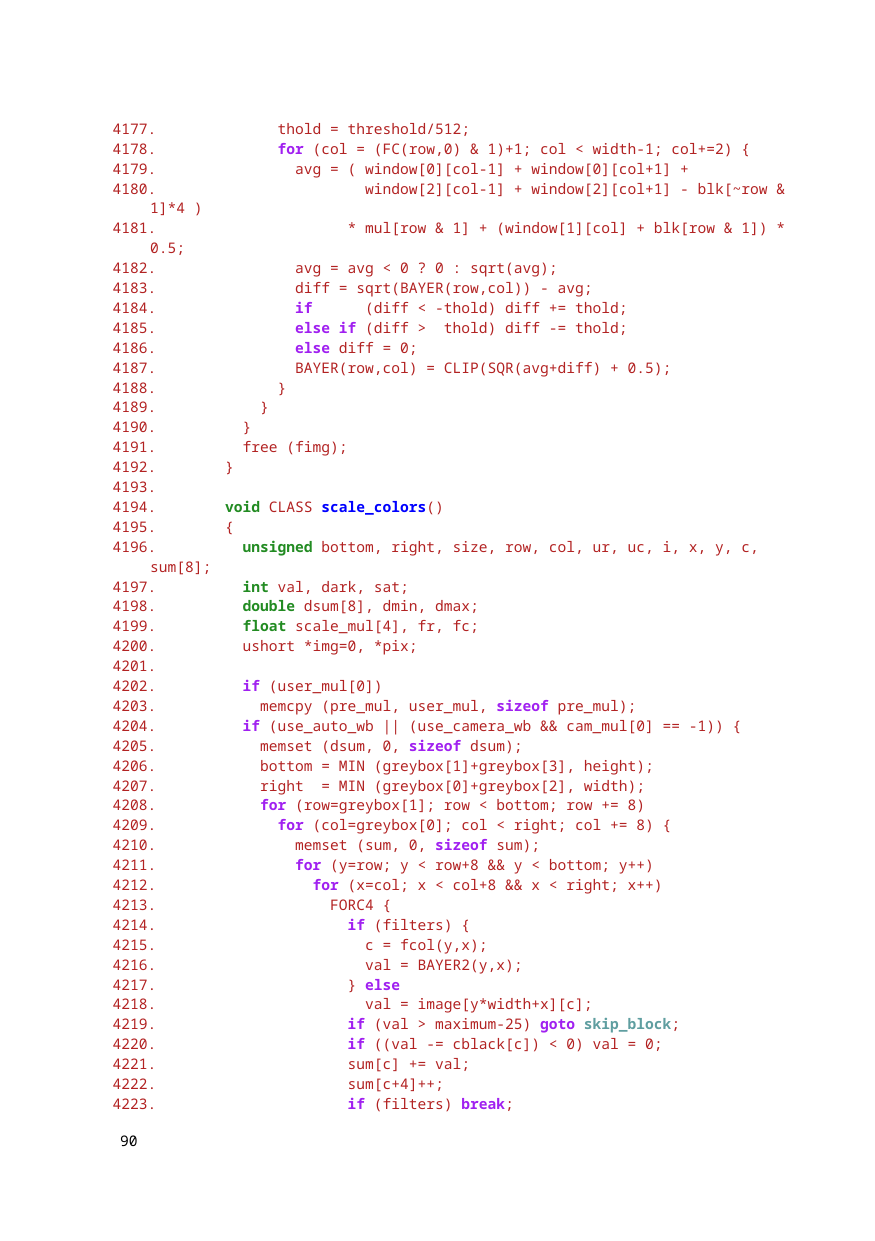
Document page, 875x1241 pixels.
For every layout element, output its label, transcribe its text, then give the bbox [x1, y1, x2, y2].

list avg = avg < 0 ? 0 : sqrt(avg); [112, 258, 799, 278]
list val = image[y*width+x][c]; [112, 994, 799, 1014]
list double dsum[8], dmin, dmax; [112, 596, 799, 616]
list FORC4 { [112, 895, 799, 914]
list right = MIN (greybox[0]+greybox[2], width); [112, 775, 799, 795]
list memset (sum, 0, sizeof sum); [112, 835, 799, 855]
list diff = sqrt(BAYER(row,col)) - avg; [112, 278, 799, 298]
list sum[c+4]++; [112, 1074, 799, 1094]
list } else [112, 974, 799, 994]
list void CLASS scale_colors() [112, 497, 799, 517]
list if (val > maximum-25) goto skip_block; [112, 1014, 799, 1034]
list window[2][col-1] + window[2][col+1] - blk[~row & 1]*4 ) [112, 178, 799, 218]
list avg = ( window[0][col-1] + window[0][col+1] + [112, 158, 799, 178]
list val = BAYER2(y,x); [112, 954, 799, 974]
list for (col=greybox[0]; col < right; col += 8) { [112, 815, 799, 835]
list thold = threshold/512; [112, 119, 799, 139]
list if (filters) { [112, 914, 799, 934]
list } [112, 457, 799, 477]
list if (diff < -thold) diff += thold; [112, 298, 799, 318]
list { [112, 517, 799, 537]
list free (fimg); [112, 437, 799, 457]
list ushort *img=0, *pix; [112, 636, 799, 656]
list memset (dsum, 0, sizeof dsum); [112, 736, 799, 755]
list int val, dark, sat; [112, 576, 799, 596]
list for (col = (FC(row,0) & 1)+1; col < width-1; col+=2) { [112, 139, 799, 158]
list if (filters) break; [112, 1094, 799, 1113]
list unsigned bottom, right, size, row, col, ur, uc, i, x, y, c, sum[8]; [112, 537, 799, 576]
list } [112, 377, 799, 397]
list BAYER(row,col) = CLIP(SQR(avg+diff) + 0.5); [112, 357, 799, 377]
list memcpy (pre_mul, user_mul, sizeof pre_mul); [112, 696, 799, 716]
list else if (diff > thold) diff -= thold; [112, 318, 799, 338]
list else diff = 0; [112, 338, 799, 357]
list for (x=col; x < col+8 && x < right; x++) [112, 875, 799, 895]
list if (user_mul[0]) [112, 676, 799, 696]
list c = fcol(y,x); [112, 934, 799, 954]
list float scale_mul[4], fr, fc; [112, 616, 799, 636]
list sum[c] += val; [112, 1054, 799, 1074]
list } [112, 397, 799, 417]
list } [112, 417, 799, 437]
list for (y=row; y < row+8 && y < bottom; y++) [112, 855, 799, 875]
list * mul[row & 1] + (window[1][col] + blk[row & 1]) * 0.5; [112, 218, 799, 258]
list for (row=greybox[1]; row < bottom; row += 8) [112, 795, 799, 815]
list bottom = MIN (greybox[1]+greybox[3], height); [112, 755, 799, 775]
list if (use_auto_wb || (use_camera_wb && cam_mul[0] == -1)) { [112, 716, 799, 736]
list if ((val -= cblack[c]) < 0) val = 0; [112, 1034, 799, 1054]
